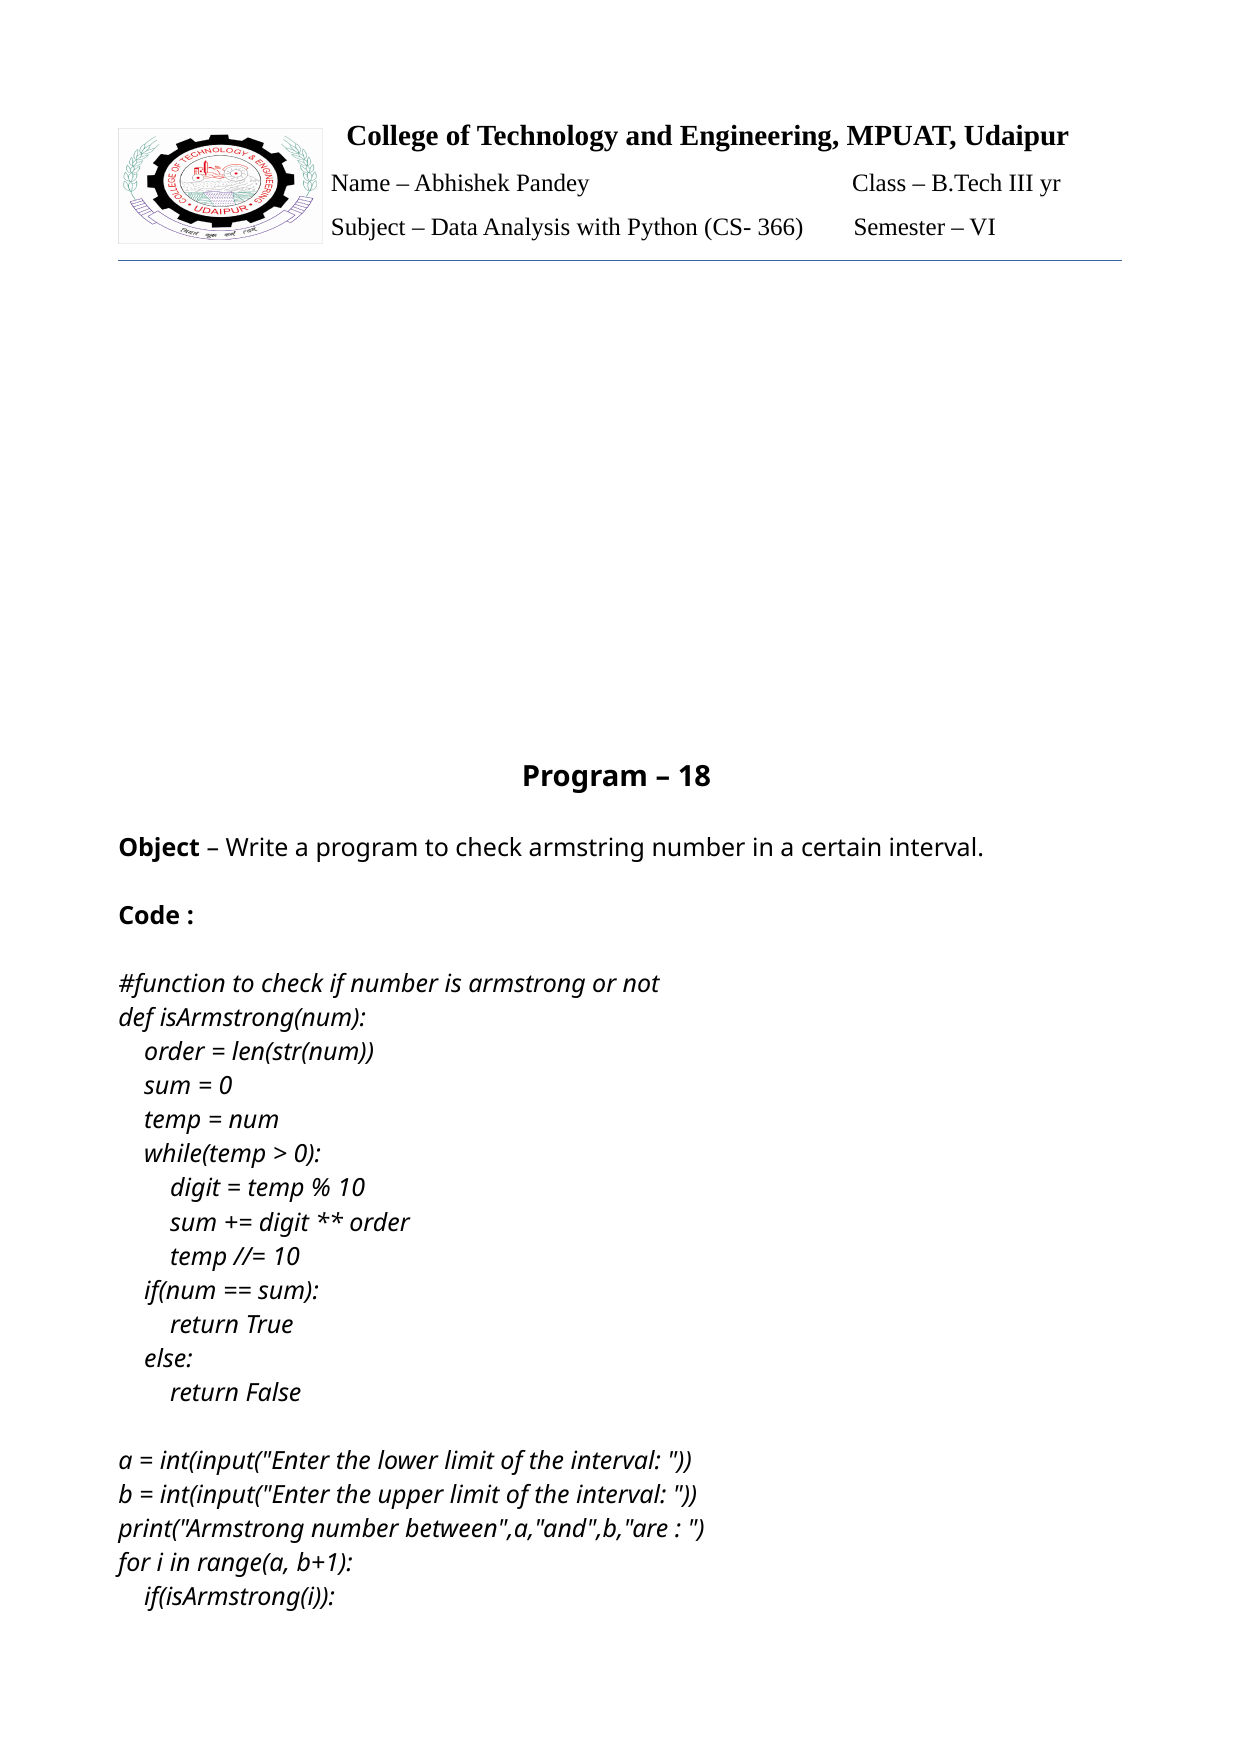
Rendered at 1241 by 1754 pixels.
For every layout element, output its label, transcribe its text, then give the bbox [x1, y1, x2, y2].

text return True [118, 1306, 1122, 1340]
text print("Armstrong number between",a,"and",b,"are : ") [118, 1511, 1122, 1545]
text return False [118, 1374, 1122, 1408]
text if(isArmstrong(i)): [118, 1579, 1122, 1613]
text temp = num [118, 1102, 1122, 1136]
text Code : [118, 898, 1122, 932]
text a = int(input("Enter the lower limit of the interval: ")) [118, 1443, 1122, 1477]
picture [118, 128, 323, 244]
text Object – Write a program to check armstring number in a certain interval. [118, 829, 1122, 863]
text sum += digit ** order [118, 1204, 1122, 1238]
text if(num == sum): [118, 1272, 1122, 1306]
text for i in range(a, b+1): [118, 1545, 1122, 1579]
text digit = temp % 10 [118, 1170, 1122, 1204]
text while(temp > 0): [118, 1136, 1122, 1170]
text #function to check if number is armstrong or not [118, 966, 1122, 1000]
text b = int(input("Enter the upper limit of the interval: ")) [118, 1477, 1122, 1511]
text else: [118, 1340, 1122, 1374]
text temp //= 10 [118, 1238, 1122, 1272]
text Program – 18 [118, 756, 1122, 795]
text order = len(str(num)) [118, 1034, 1122, 1068]
text def isArmstrong(num): [118, 1000, 1122, 1034]
text sum = 0 [118, 1068, 1122, 1102]
